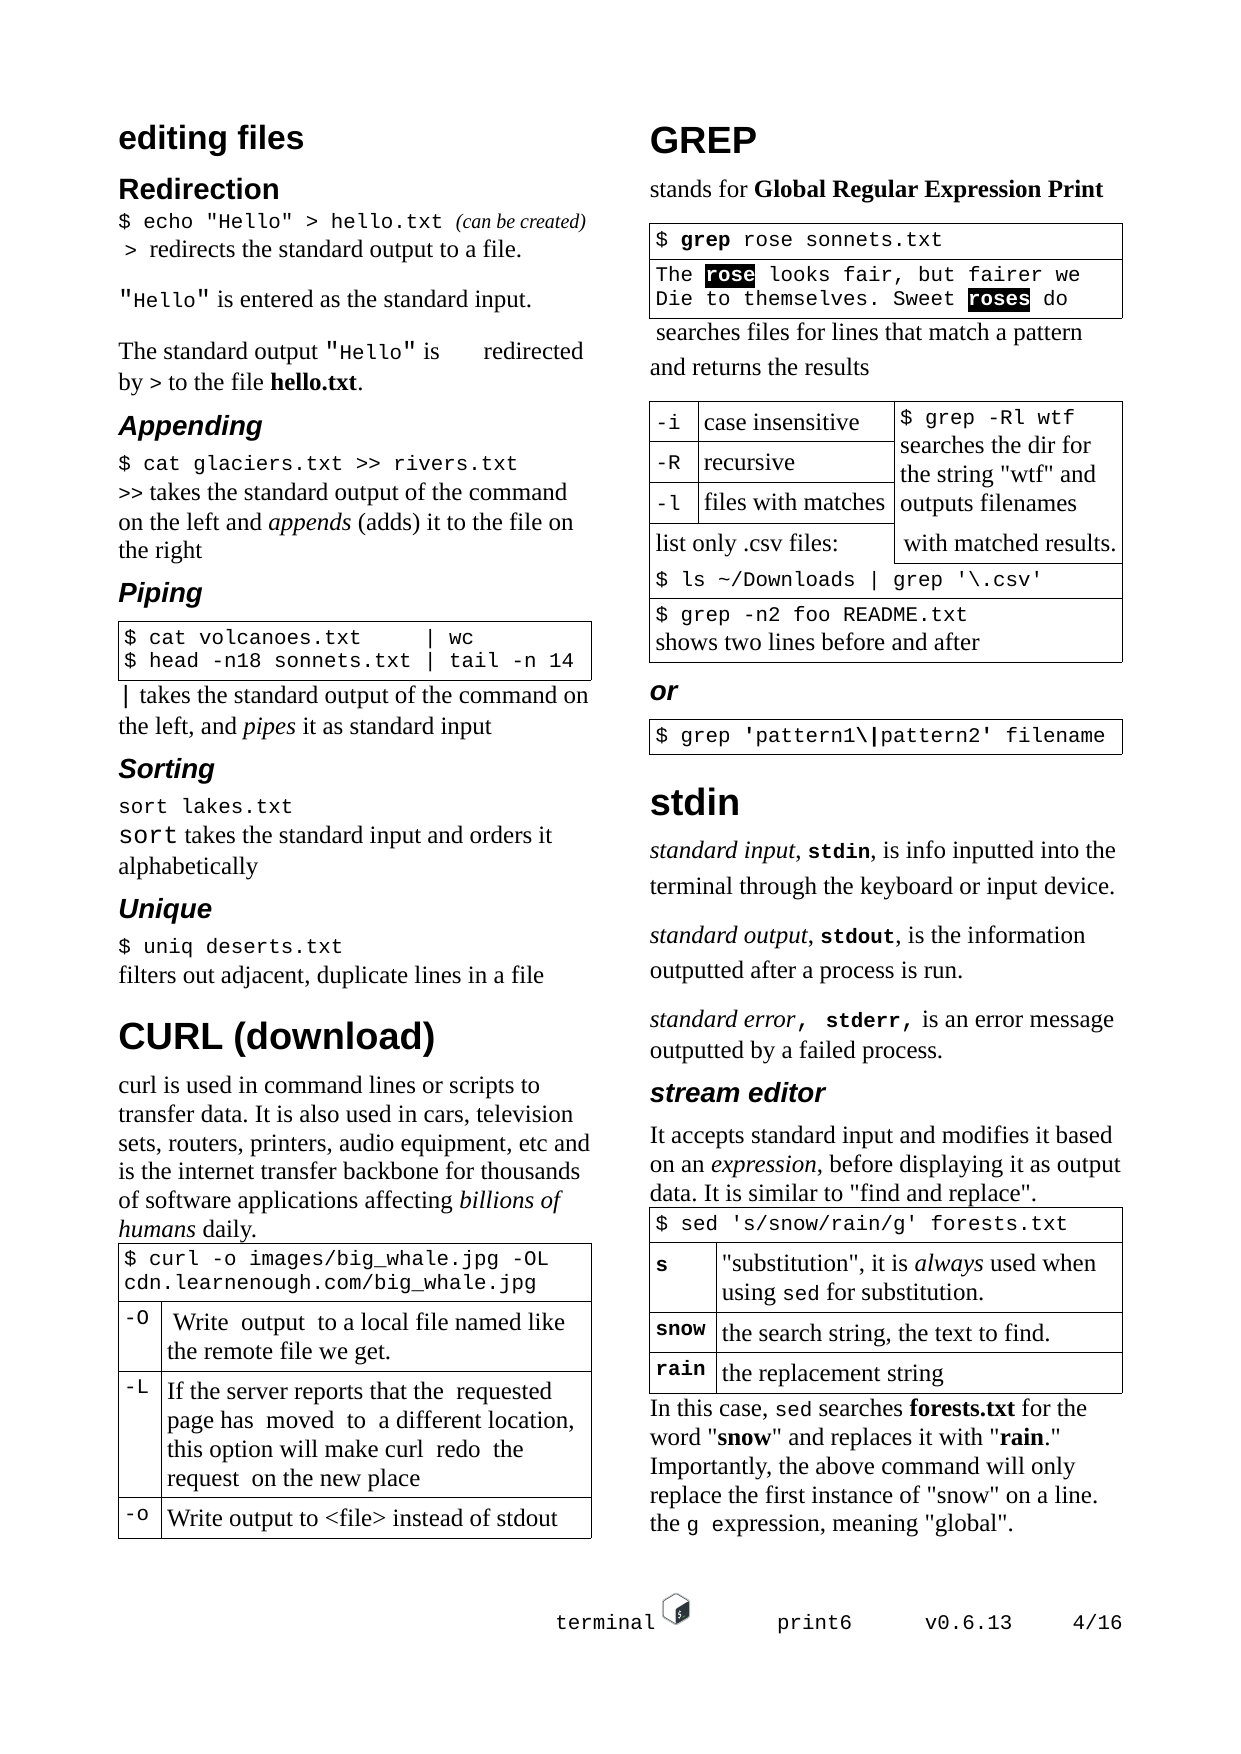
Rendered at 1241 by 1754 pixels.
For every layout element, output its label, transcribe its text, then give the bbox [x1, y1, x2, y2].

subtitle Redirection [118, 172, 591, 206]
subtitle Appending [118, 409, 591, 441]
picture [655, 1588, 697, 1630]
subtitle GREP [649, 118, 1122, 162]
text sort takes the standard input and orders it alphabetically [118, 820, 591, 880]
table_cell s [650, 1243, 716, 1312]
table_cell -R [650, 442, 698, 482]
subtitle Piping [118, 577, 591, 608]
text In this case, sed searches forests.txt for the word "snow" and replaces it with "rain." Importantly, the above command will only replace the first instance of "snow" on a line. [649, 1394, 1122, 1508]
text sort lakes.txt [118, 796, 591, 820]
text >> takes the standard output of the command on the left and appends (adds) it to the file on the right [118, 477, 591, 564]
table_cell snow [650, 1313, 716, 1352]
table_header $ curl -o images/big_whale.jpg -OL cdn.learnenough.com/big_whale.jpg [119, 1244, 591, 1301]
table_cell -O [119, 1302, 161, 1371]
table_header $ grep -Rl wtf searches the dir for the string "wtf" and outputs filenames [895, 402, 1122, 522]
subtitle stream editor [649, 1076, 1122, 1108]
table_cell The rose looks fair, but fairer we Die to themselves. Sweet roses do [650, 260, 1122, 317]
subtitle editing files [118, 118, 591, 157]
table_cell the replacement string [717, 1353, 1122, 1393]
table_header -i [650, 402, 698, 441]
text > redirects the standard output to a file. [118, 234, 591, 264]
text searches files for lines that match a pattern and returns the results [649, 319, 1122, 381]
text "Hello" is entered as the standard input. [118, 284, 591, 315]
subtitle stdin [649, 779, 1122, 823]
table_cell Write output to <file> instead of stdout [162, 1498, 591, 1537]
table_cell $ grep -n2 foo README.txt shows two lines before and after [650, 599, 1122, 662]
text stands for Global Regular Expression Print [649, 174, 1122, 203]
subtitle Sorting [118, 752, 591, 784]
table_cell $ ls ~/Downloads | grep '\.csv' [650, 563, 1122, 598]
table_cell -l [650, 483, 698, 522]
text $ echo "Hello" > hello.txt (can be created) [118, 209, 591, 234]
text filters out adjacent, duplicate lines in a file [118, 960, 591, 989]
text standard output, stdout, is the information outputted after a process is run. [649, 920, 1122, 984]
text It accepts standard input and modifies it based on an expression, before displaying it as output data. It is similar to "find and replace". [649, 1121, 1122, 1207]
table_cell -o [119, 1498, 161, 1537]
text $ cat glaciers.txt >> rivers.txt [118, 453, 591, 477]
table_header $ cat volcanoes.txt | wc $ head -n18 sonnets.txt | tail -n 14 [119, 622, 591, 680]
table_cell recursive [699, 442, 894, 482]
table_cell -L [119, 1372, 161, 1497]
table_header $ sed 's/snow/rain/g' forests.txt [650, 1208, 1122, 1242]
table_header case insensitive [699, 402, 894, 441]
text The standard output "Hello" is redirected by > to the file hello.txt. [118, 336, 591, 397]
subtitle CURL (download) [118, 1014, 591, 1058]
text standard input, stdin, is info inputted into the terminal through the keyboard or input device. [649, 835, 1122, 899]
table_cell rain [650, 1353, 716, 1393]
text curl is used in command lines or scripts to transfer data. It is also used in cars, television sets, routers, printers, audio equipment, etc and is the internet transfer backbone for thousands of software applications affecting billions of humans daily. [118, 1070, 591, 1243]
table_cell the search string, the text to find. [717, 1313, 1122, 1352]
table_cell "substitution", it is always used when using sed for substitution. [717, 1243, 1122, 1312]
text standard error, stderr, is an error message outputted by a failed process. [649, 1004, 1122, 1064]
table_cell If the server reports that the requested page has moved to a different location, this option will make curl redo the request on the new place [162, 1372, 591, 1497]
table_cell files with matches [699, 483, 894, 522]
table_cell Write output to a local file named like the remote file we get. [162, 1302, 591, 1371]
text | takes the standard output of the command on the left, and pipes it as standard input [118, 681, 591, 739]
text the g expression, meaning "global". [649, 1508, 1122, 1538]
subtitle Unique [118, 892, 591, 924]
table_header $ grep rose sonnets.txt [650, 224, 1122, 258]
subtitle or [649, 674, 1122, 706]
table_cell list only .csv files: [650, 524, 894, 563]
text $ uniq deserts.txt [118, 937, 591, 960]
table_header $ grep 'pattern1\|pattern2' filename [650, 720, 1122, 754]
table_cell with matched results. [895, 523, 1122, 563]
